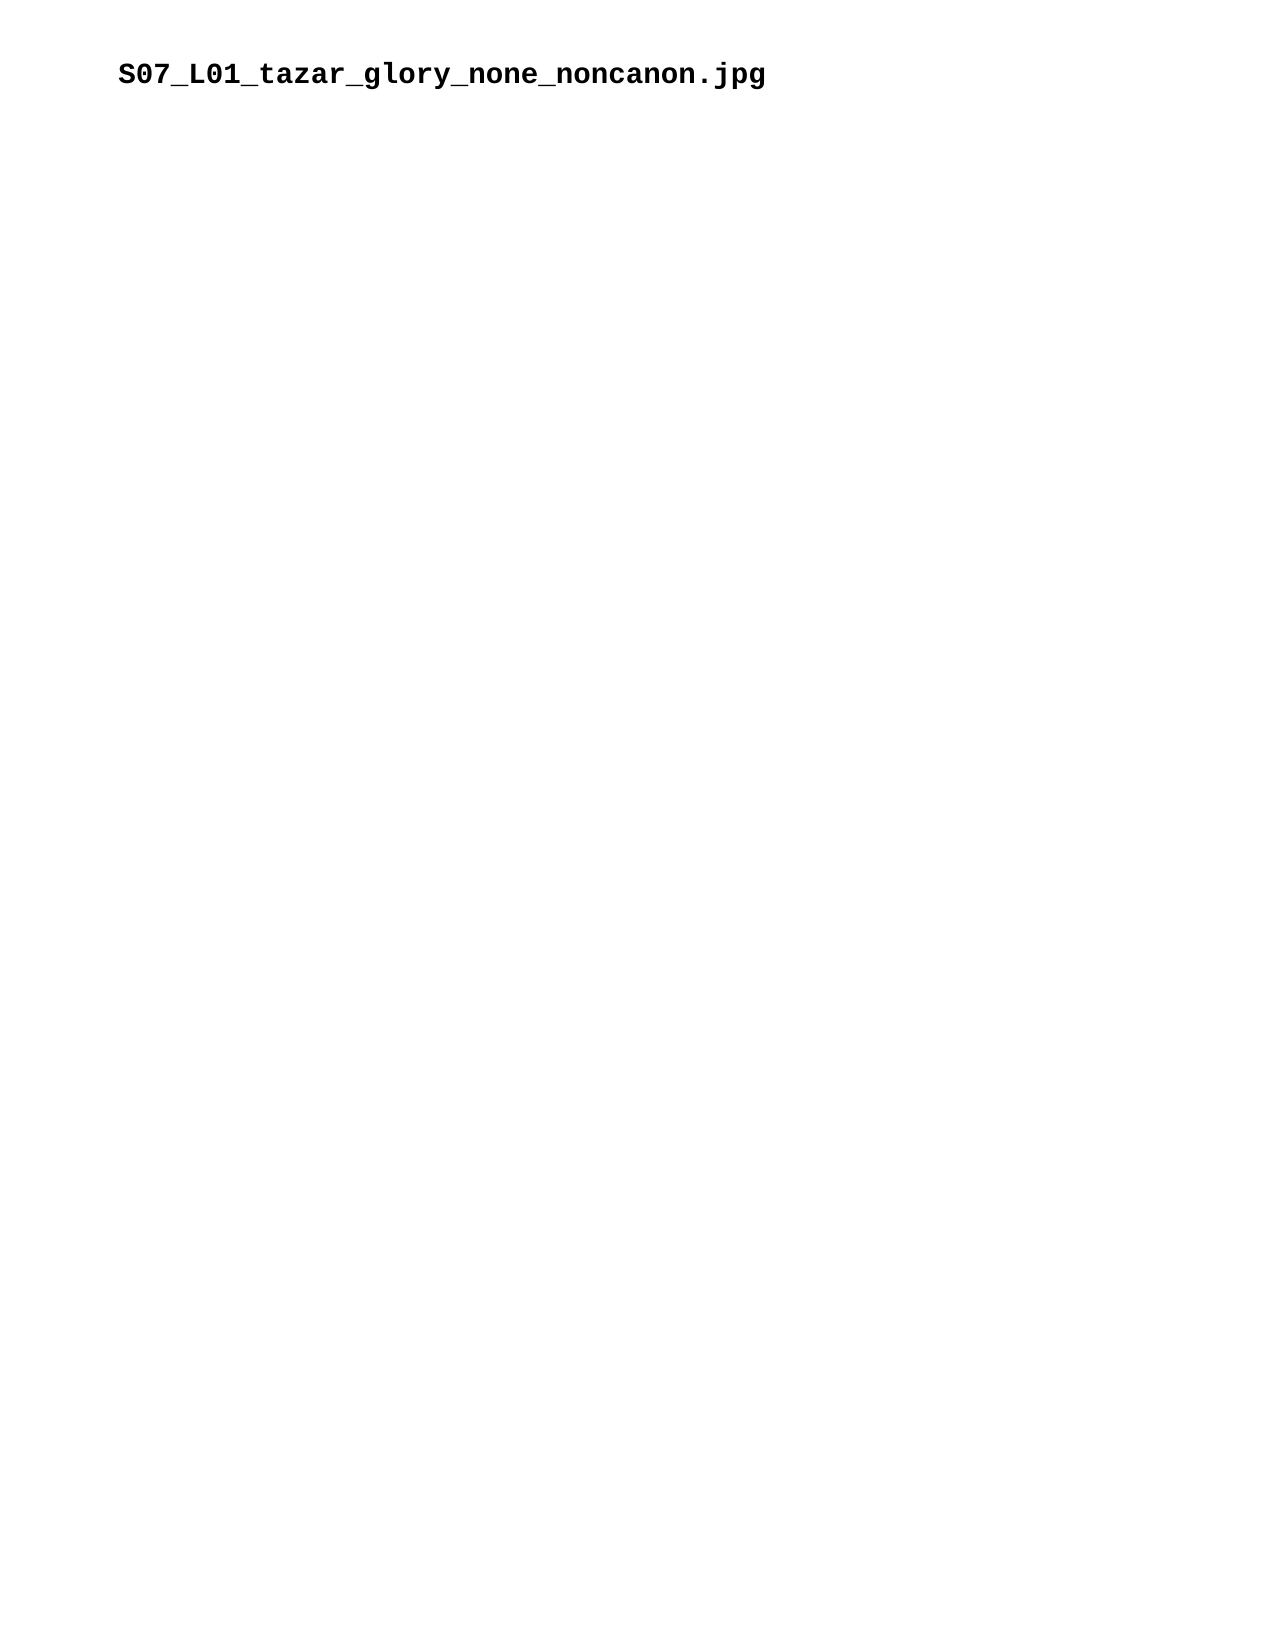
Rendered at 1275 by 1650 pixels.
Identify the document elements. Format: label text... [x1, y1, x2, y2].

subtitle S07_L01_tazar_glory_none_noncanon.jpg [118, 59, 1216, 92]
